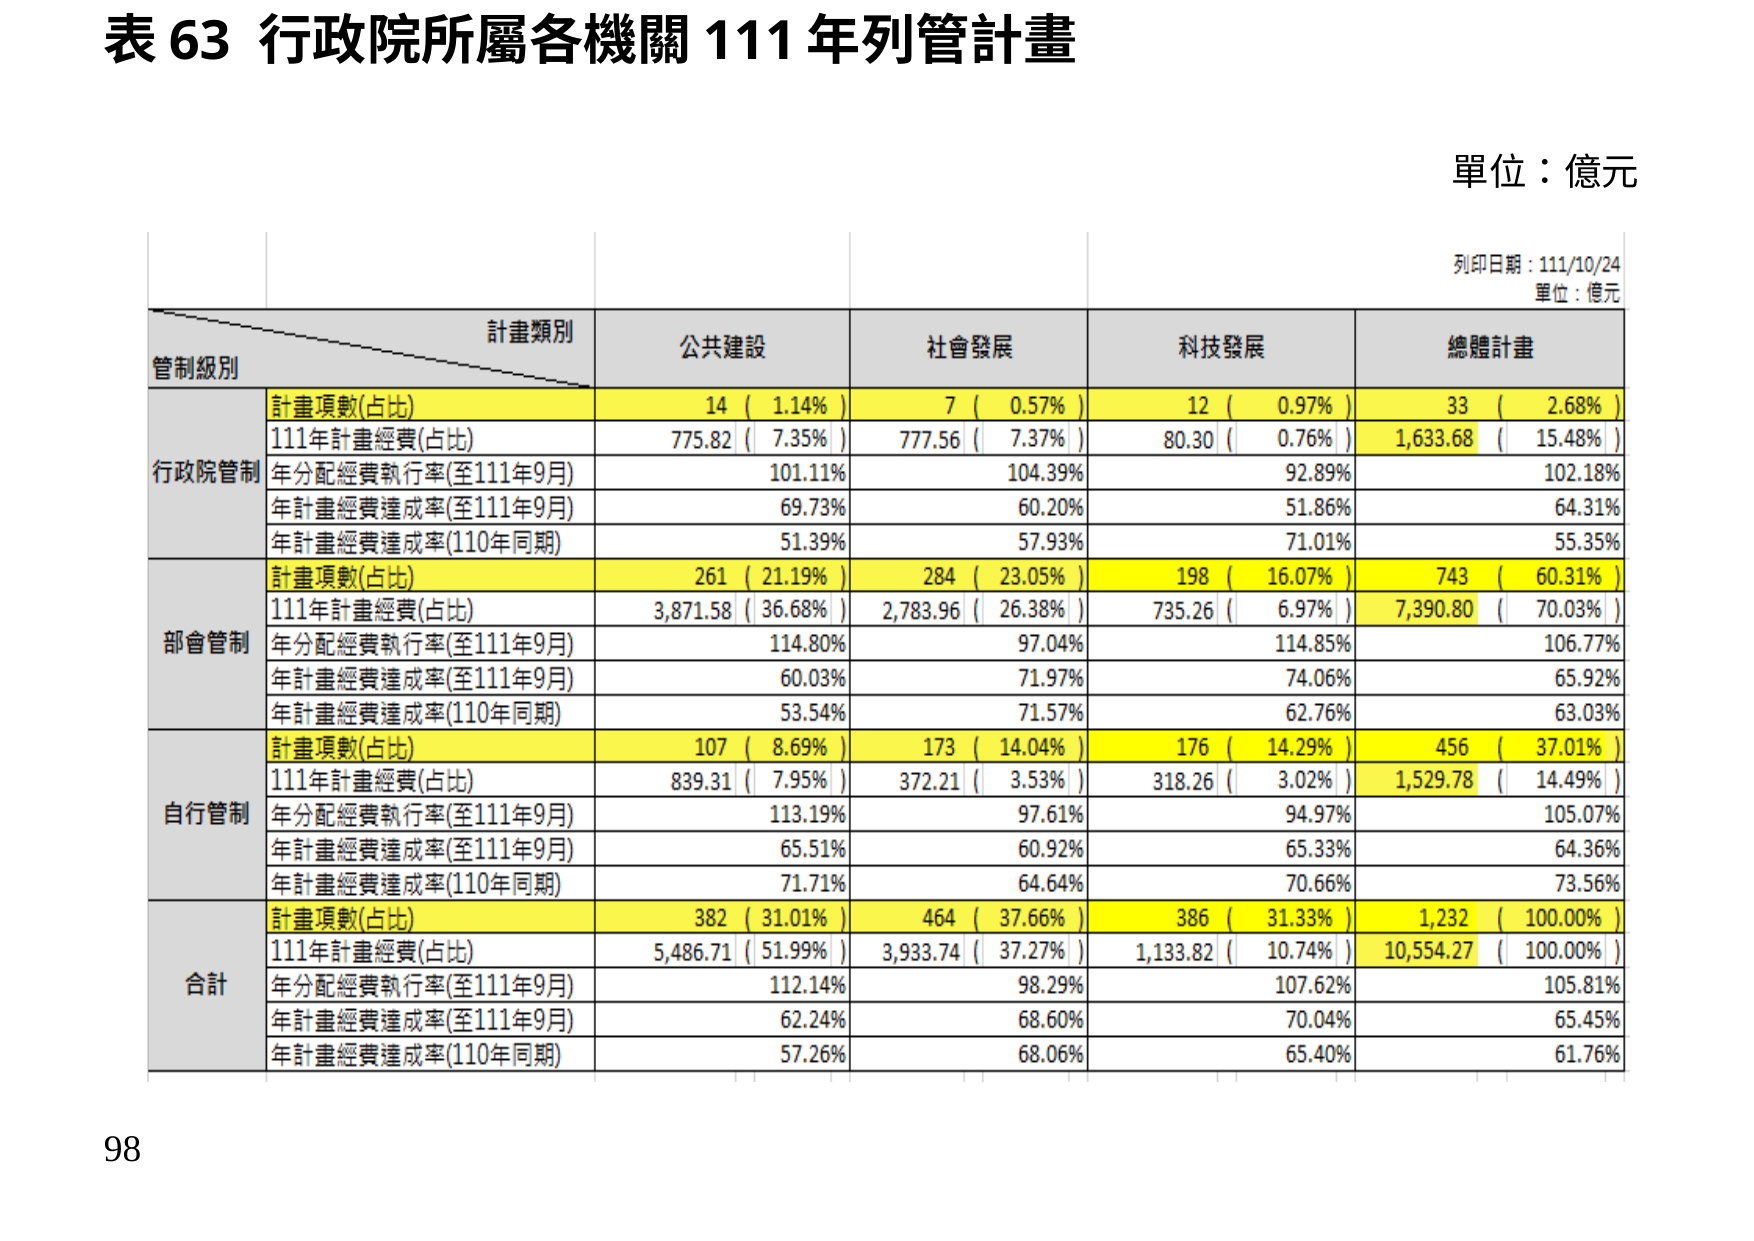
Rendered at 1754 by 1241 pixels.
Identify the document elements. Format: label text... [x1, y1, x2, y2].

text 表63 行政院所屬各機關111年列管計畫 [103, 1, 1639, 76]
picture [147, 232, 1630, 1082]
text 單位：億元 [208, 132, 1639, 207]
